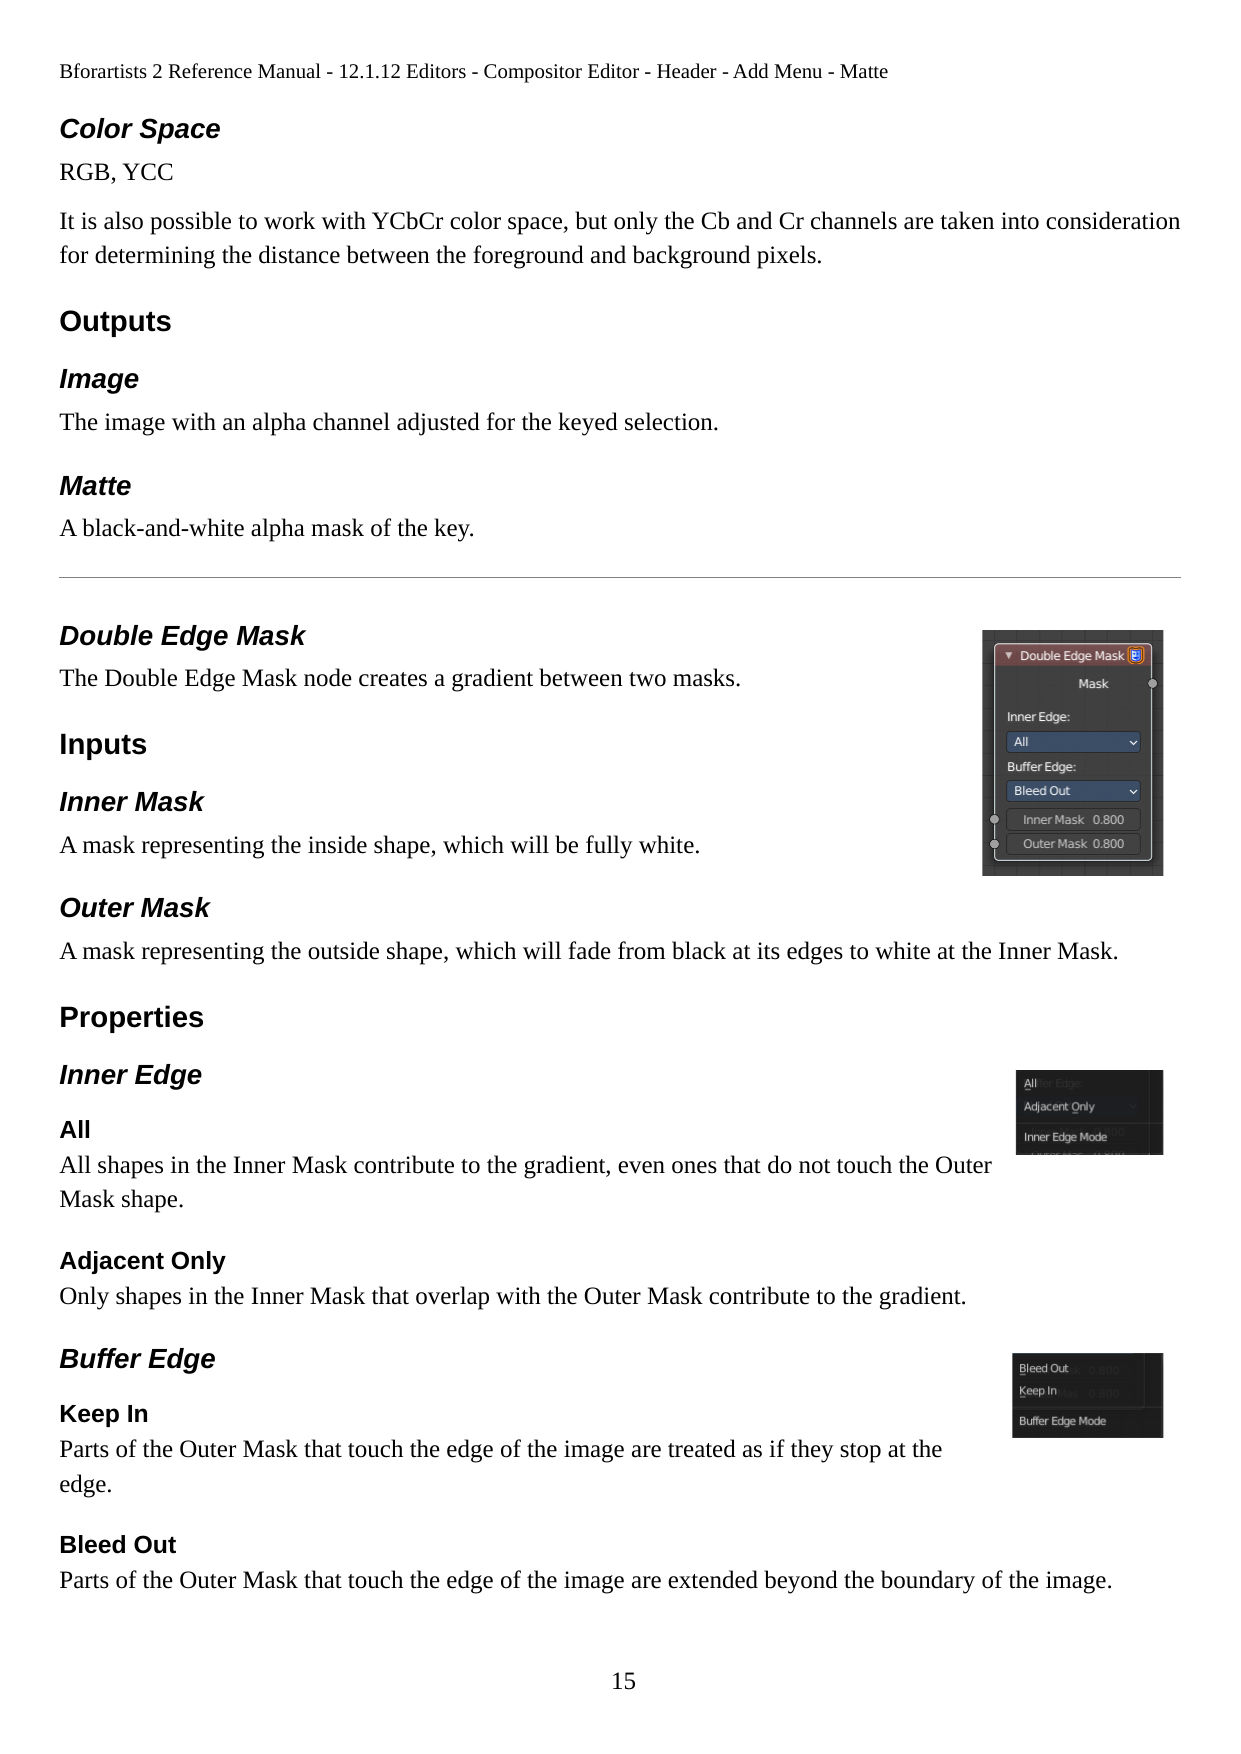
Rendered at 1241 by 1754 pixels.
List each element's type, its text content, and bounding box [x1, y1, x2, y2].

text A black-and-white alpha mask of the key. [59, 513, 1181, 542]
text Parts of the Outer Mask that touch the edge of the image are treated as if they stop at the edge. [59, 1434, 1181, 1497]
text RGB, YCC [59, 157, 1181, 186]
subtitle Inner Edge [59, 1058, 1181, 1090]
subtitle Buffer Edge [59, 1342, 1181, 1374]
picture [1012, 1353, 1164, 1438]
subtitle [1164, 727, 1181, 761]
picture [982, 630, 1164, 876]
subtitle Properties [59, 1000, 1181, 1033]
subtitle Outer Mask [59, 892, 1181, 923]
text A mask representing the inside shape, which will be fully white. [59, 830, 982, 859]
text Parts of the Outer Mask that touch the edge of the image are extended beyond the boundary of the image. [59, 1565, 1181, 1594]
subtitle Image [59, 363, 1181, 395]
subtitle Adjacent Only [59, 1246, 1181, 1275]
subtitle Inner Mask [59, 786, 982, 818]
subtitle [1164, 1399, 1181, 1428]
text Only shapes in the Inner Mask that overlap with the Outer Mask contribute to the gradient. [59, 1281, 1181, 1310]
text It is also possible to work with YCbCr color space, but only the Cb and Cr channels are taken into consideration for determining the distance between the foreground and background pixels. [59, 206, 1181, 269]
subtitle Keep In [59, 1399, 1012, 1428]
subtitle [1164, 1115, 1181, 1144]
picture [1015, 1070, 1164, 1155]
subtitle [1164, 786, 1181, 818]
text The image with an alpha channel adjusted for the keyed selection. [59, 407, 1181, 436]
subtitle Inputs [59, 727, 982, 761]
subtitle Outputs [59, 304, 1181, 338]
subtitle Color Space [59, 113, 1181, 144]
text The Double Edge Mask node creates a gradient between two masks. [59, 663, 982, 692]
subtitle Bleed Out [59, 1530, 1181, 1559]
subtitle Matte [59, 469, 1181, 501]
subtitle Double Edge Mask [59, 619, 1181, 651]
text All shapes in the Inner Mask contribute to the gradient, even ones that do not touch the Outer Mask shape. [59, 1150, 1181, 1213]
text A mask representing the outside shape, which will fade from black at its edges to white at the Inner Mask. [59, 936, 1181, 965]
subtitle All [59, 1115, 1015, 1144]
